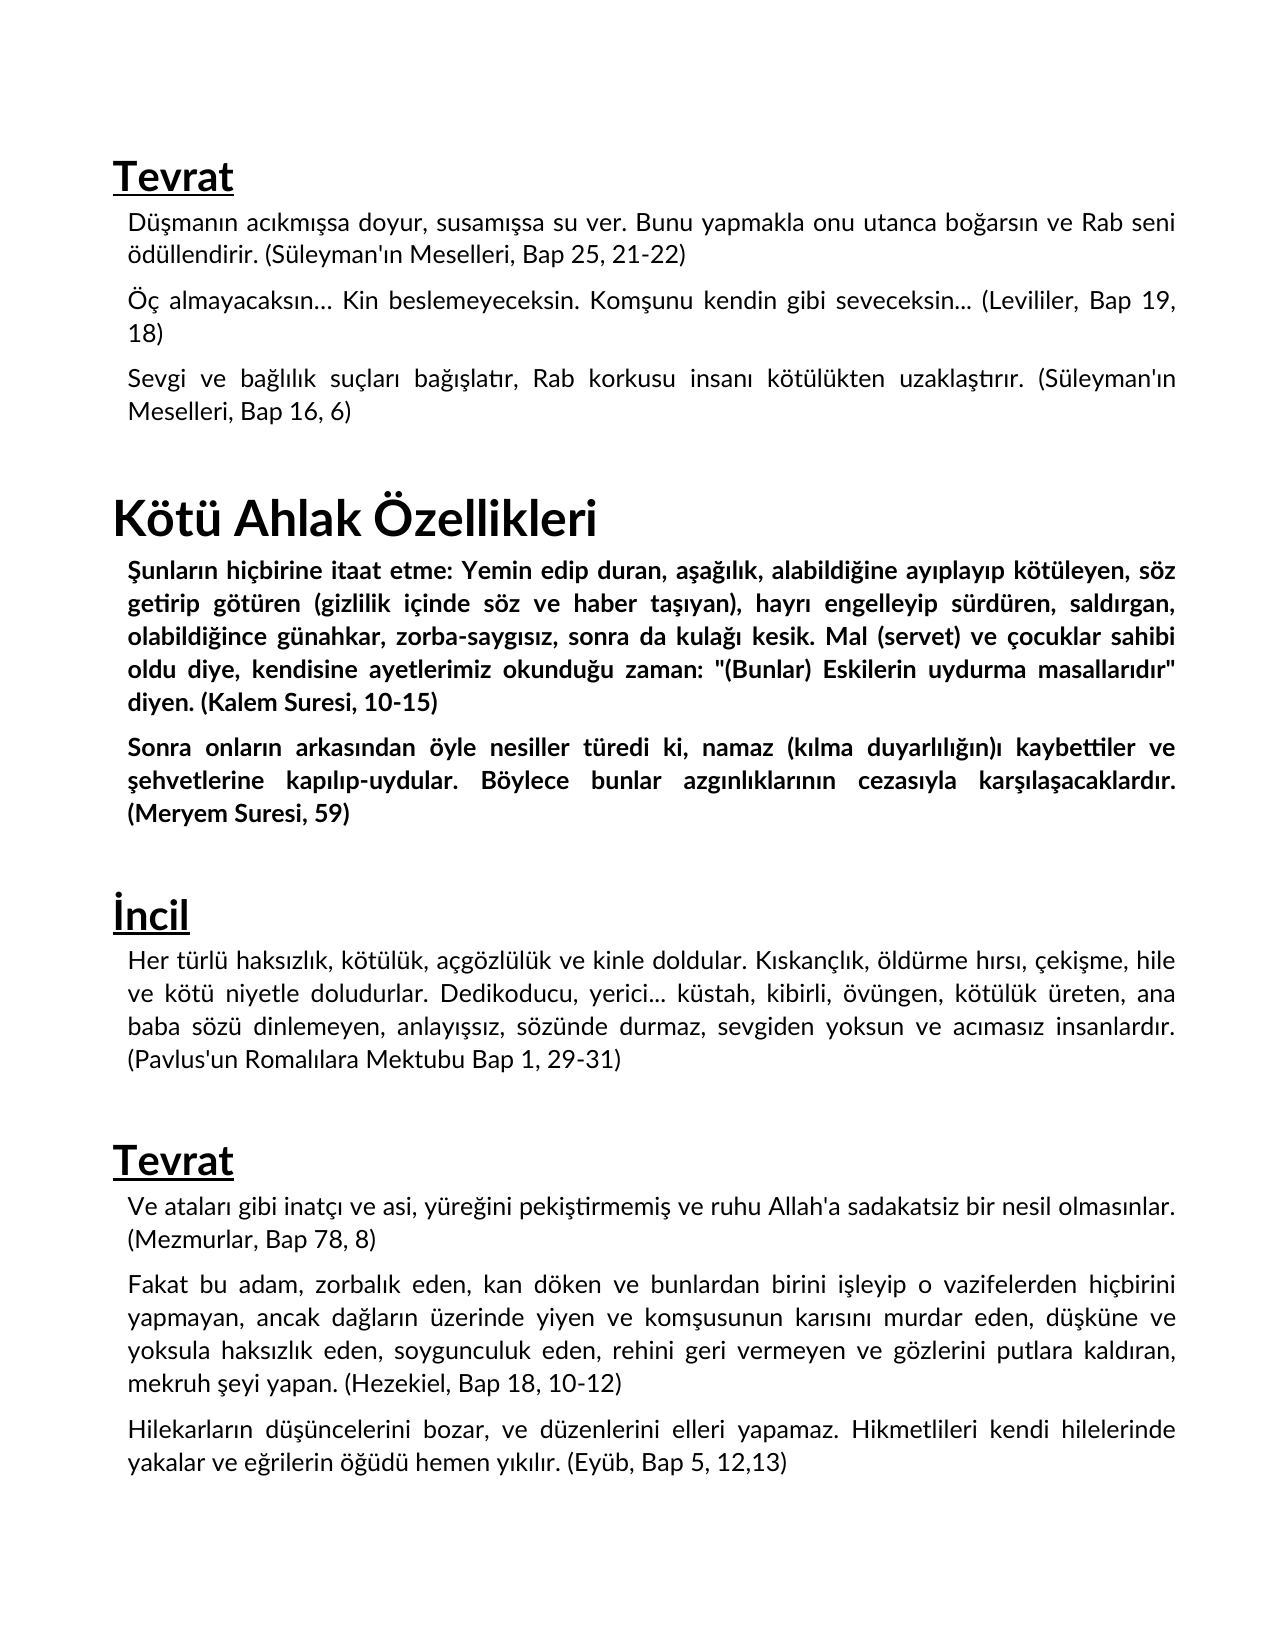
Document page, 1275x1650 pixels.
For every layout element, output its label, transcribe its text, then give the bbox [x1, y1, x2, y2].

text Sonra onların arkasından öyle nesiller türedi ki, namaz (kılma duyarlılığın)ı kaybettiler ve şehvetlerine kapılıp-uydular. Böylece bunlar azgınlıklarının cezasıyla karşılaşacaklardır. (Meryem Suresi, 59) [127, 732, 1177, 828]
text Öç almayacaksın… Kin beslemeyeceksin. Komşunu kendin gibi seveceksin... (Levililer, Bap 19, 18) [127, 284, 1177, 347]
text Hilekarların düşüncelerini bozar, ve düzenlerini elleri yapamaz. Hikmetlileri kendi hilelerinde yakalar ve eğrilerin öğüdü hemen yıkılır. (Eyüb, Bap 5, 12,13) [127, 1413, 1177, 1476]
text Fakat bu adam, zorbalık eden, kan döken ve bunlardan birini işleyip o vazifelerden hiçbirini yapmayan, ancak dağların üzerinde yiyen ve komşusunun karısını murdar eden, düşküne ve yoksula haksızlık eden, soygunculuk eden, rehini geri vermeyen ve gözlerini putlara kaldıran, mekruh şeyi yapan. (Hezekiel, Bap 18, 10-12) [127, 1269, 1177, 1398]
subtitle Tevrat [112, 150, 1200, 200]
text Düşmanın acıkmışsa doyur, susamışsa su ver. Bunu yapmakla onu utanca boğarsın ve Rab seni ödüllendirir. (Süleyman'ın Meselleri, Bap 25, 21-22) [127, 206, 1177, 269]
text Şunların hiçbirine itaat etme: Yemin edip duran, aşağılık, alabildiğine ayıplayıp kötüleyen, söz getirip götüren (gizlilik içinde söz ve haber taşıyan), hayrı engelleyip sürdüren, saldırgan, olabildiğince günahkar, zorba-saygısız, sonra da kulağı kesik. Mal (servet) ve çocuklar sahibi oldu diye, kendisine ayetlerimiz okunduğu zaman: "(Bunlar) Eskilerin uydurma masallarıdır" diyen. (Kalem Suresi, 10-15) [127, 555, 1177, 717]
text Her türlü haksızlık, kötülük, açgözlülük ve kinle doldular. Kıskançlık, öldürme hırsı, çekişme, hile ve kötü niyetle doludurlar. Dedikoducu, yerici... küstah, kibirli, övüngen, kötülük üreten, ana baba sözü dinlemeyen, anlayışsız, sözünde durmaz, sevgiden yoksun ve acımasız insanlardır. (Pavlus'un Romalılara Mektubu Bap 1, 29-31) [127, 945, 1177, 1074]
subtitle Kötü Ahlak Özellikleri [112, 487, 1200, 547]
text Sevgi ve bağlılık suçları bağışlatır, Rab korkusu insanı kötülükten uzaklaştırır. (Süleyman'ın Meselleri, Bap 16, 6) [127, 363, 1177, 426]
subtitle Tevrat [112, 1134, 1200, 1184]
text Ve ataları gibi inatçı ve asi, yüreğini pekiştirmemiş ve ruhu Allah'a sadakatsiz bir nesil olmasınlar. (Mezmurlar, Bap 78, 8) [127, 1191, 1177, 1254]
subtitle İncil [112, 889, 1200, 939]
